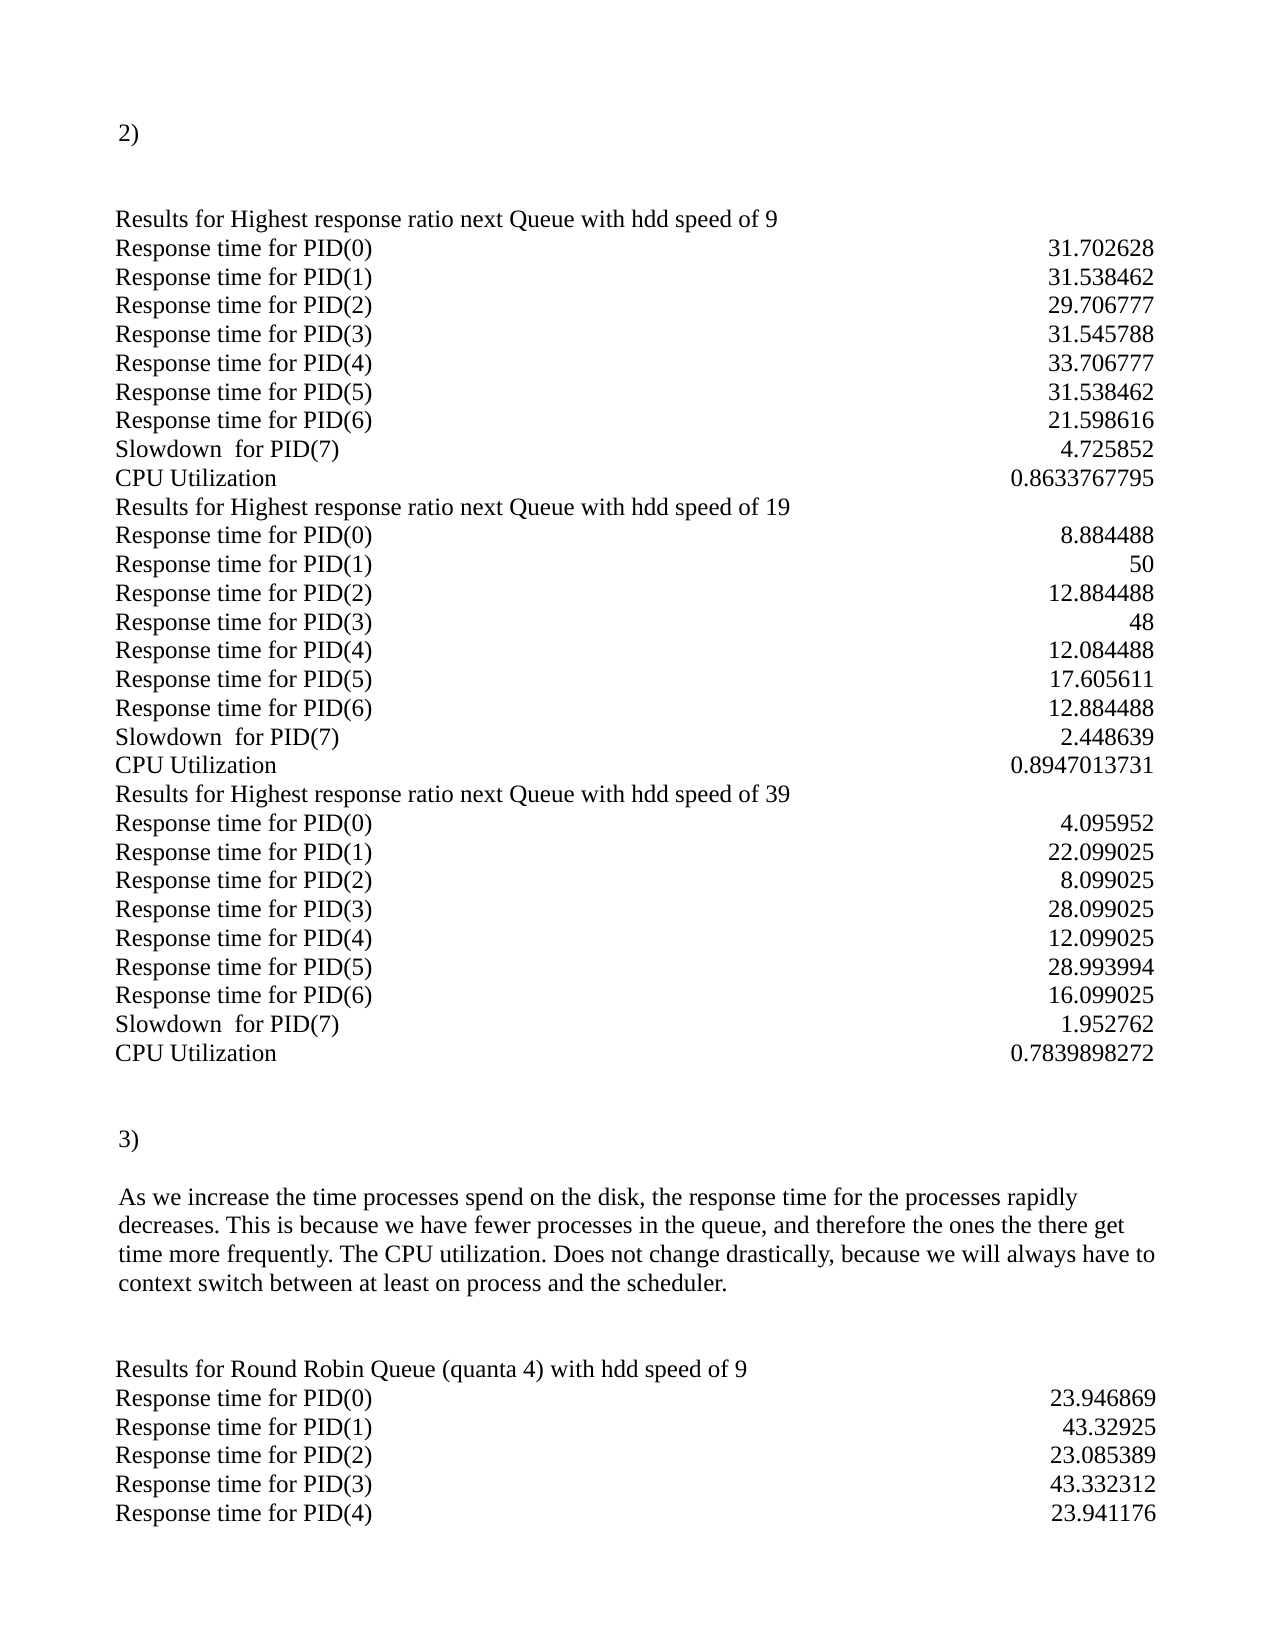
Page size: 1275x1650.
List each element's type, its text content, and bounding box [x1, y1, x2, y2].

table_cell Response time for PID(0) [115, 521, 971, 549]
table_cell 4.095952 [971, 808, 1154, 837]
table_cell Results for Highest response ratio next Queue with hdd speed of 19 [115, 492, 971, 521]
table_cell 8.099025 [971, 866, 1154, 894]
table_cell Response time for PID(4) [115, 636, 971, 664]
table_cell 23.946869 [896, 1383, 1156, 1412]
table_cell Response time for PID(2) [115, 291, 971, 319]
table_header [896, 1354, 1156, 1383]
table_cell Response time for PID(0) [115, 1383, 896, 1412]
table_cell Response time for PID(6) [115, 981, 971, 1009]
table_cell 43.332312 [896, 1469, 1156, 1498]
table_cell Response time for PID(6) [115, 693, 971, 722]
table_cell 31.545788 [971, 319, 1154, 348]
table_cell Response time for PID(1) [115, 1412, 896, 1441]
table_cell 0.8633767795 [971, 463, 1154, 492]
table_cell Response time for PID(1) [115, 549, 971, 578]
table_header Results for Highest response ratio next Queue with hdd speed of 9 [115, 204, 971, 233]
table_cell 23.085389 [896, 1441, 1156, 1469]
table_cell 2.448639 [971, 722, 1154, 751]
table_cell 28.099025 [971, 894, 1154, 923]
table_cell Response time for PID(0) [115, 233, 971, 262]
table_header Results for Round Robin Queue (quanta 4) with hdd speed of 9 [115, 1354, 896, 1383]
table_cell 31.538462 [971, 262, 1154, 291]
table_cell [971, 779, 1154, 808]
table_cell 12.884488 [971, 693, 1154, 722]
table_cell CPU Utilization [115, 751, 971, 779]
table_cell Response time for PID(2) [115, 866, 971, 894]
table_cell Response time for PID(2) [115, 578, 971, 607]
table_cell 4.725852 [971, 434, 1154, 463]
table_cell Results for Highest response ratio next Queue with hdd speed of 39 [115, 779, 971, 808]
table_cell 8.884488 [971, 521, 1154, 549]
table_cell Slowdown for PID(7) [115, 434, 971, 463]
table_cell Response time for PID(3) [115, 319, 971, 348]
table_cell Response time for PID(6) [115, 406, 971, 434]
table_cell CPU Utilization [115, 463, 971, 492]
table_cell Response time for PID(0) [115, 808, 971, 837]
table_cell 29.706777 [971, 291, 1154, 319]
table_cell 31.702628 [971, 233, 1154, 262]
table_cell 31.538462 [971, 377, 1154, 406]
table_cell Response time for PID(5) [115, 952, 971, 981]
table_cell Response time for PID(4) [115, 923, 971, 952]
table_cell 0.7839898272 [971, 1038, 1154, 1067]
table_cell 43.32925 [896, 1412, 1156, 1441]
table_cell 12.099025 [971, 923, 1154, 952]
table_cell 28.993994 [971, 952, 1154, 981]
table_cell 33.706777 [971, 348, 1154, 377]
table_cell Response time for PID(4) [115, 1498, 896, 1527]
table_header [971, 204, 1154, 233]
text 3) [118, 1124, 1157, 1153]
table_cell 21.598616 [971, 406, 1154, 434]
table_cell Response time for PID(3) [115, 1469, 896, 1498]
table_cell 12.884488 [971, 578, 1154, 607]
table_cell Response time for PID(3) [115, 894, 971, 923]
table_cell [971, 492, 1154, 521]
table_cell Response time for PID(5) [115, 377, 971, 406]
table_cell Slowdown for PID(7) [115, 1009, 971, 1038]
table_cell 12.084488 [971, 636, 1154, 664]
table_cell Response time for PID(1) [115, 262, 971, 291]
table_cell Response time for PID(1) [115, 837, 971, 866]
table_cell 23.941176 [896, 1498, 1156, 1527]
table_cell Slowdown for PID(7) [115, 722, 971, 751]
table_cell 0.8947013731 [971, 751, 1154, 779]
table_cell Response time for PID(4) [115, 348, 971, 377]
table_cell Response time for PID(5) [115, 664, 971, 693]
table_cell Response time for PID(2) [115, 1441, 896, 1469]
table_cell Response time for PID(3) [115, 607, 971, 636]
table_cell 50 [971, 549, 1154, 578]
table_cell 1.952762 [971, 1009, 1154, 1038]
table_cell 16.099025 [971, 981, 1154, 1009]
table_cell 48 [971, 607, 1154, 636]
table_cell 22.099025 [971, 837, 1154, 866]
text 2) [118, 118, 1157, 147]
table_cell CPU Utilization [115, 1038, 971, 1067]
table_cell 17.605611 [971, 664, 1154, 693]
text As we increase the time processes spend on the disk, the response time for the processes rapidly decreases. This is because we have fewer processes in the queue, and therefore the ones the there get time more frequently. The CPU utilization. Does not change drastically, because we will always have to context switch between at least on process and the scheduler. [118, 1182, 1157, 1297]
